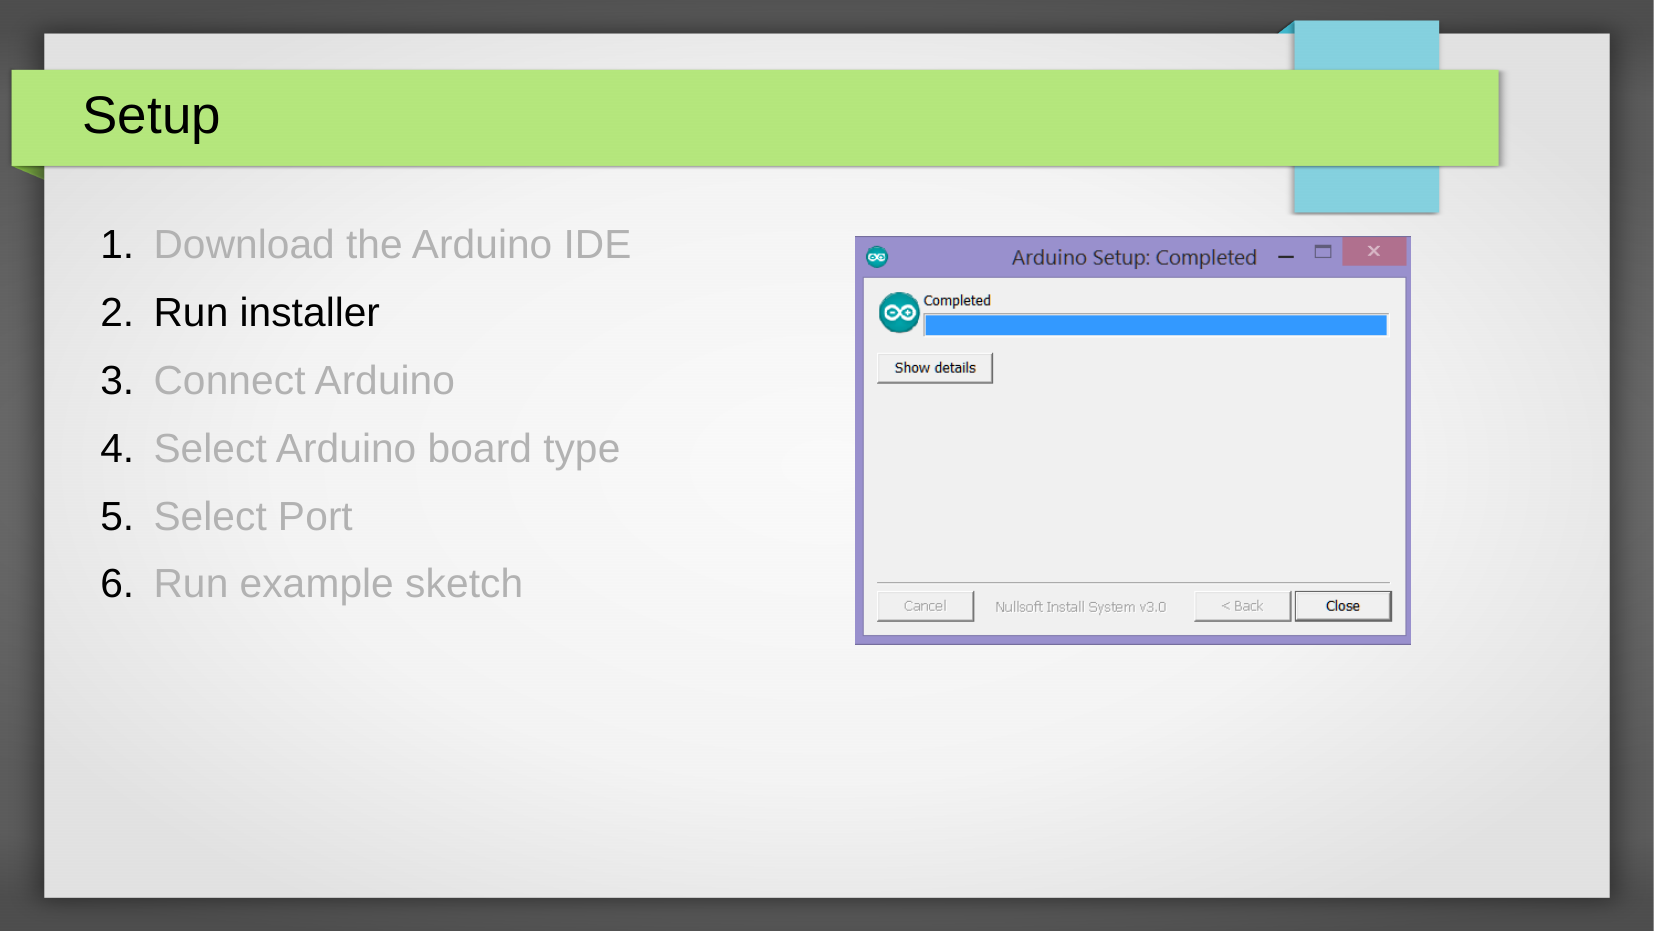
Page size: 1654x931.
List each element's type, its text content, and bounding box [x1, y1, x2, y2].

list Download the Arduino IDE Run installer Connect Arduino Select Arduino board type Select Port Run example sketch [82, 221, 809, 761]
picture [0, 0, 1654, 931]
title Setup [82, 70, 1264, 160]
